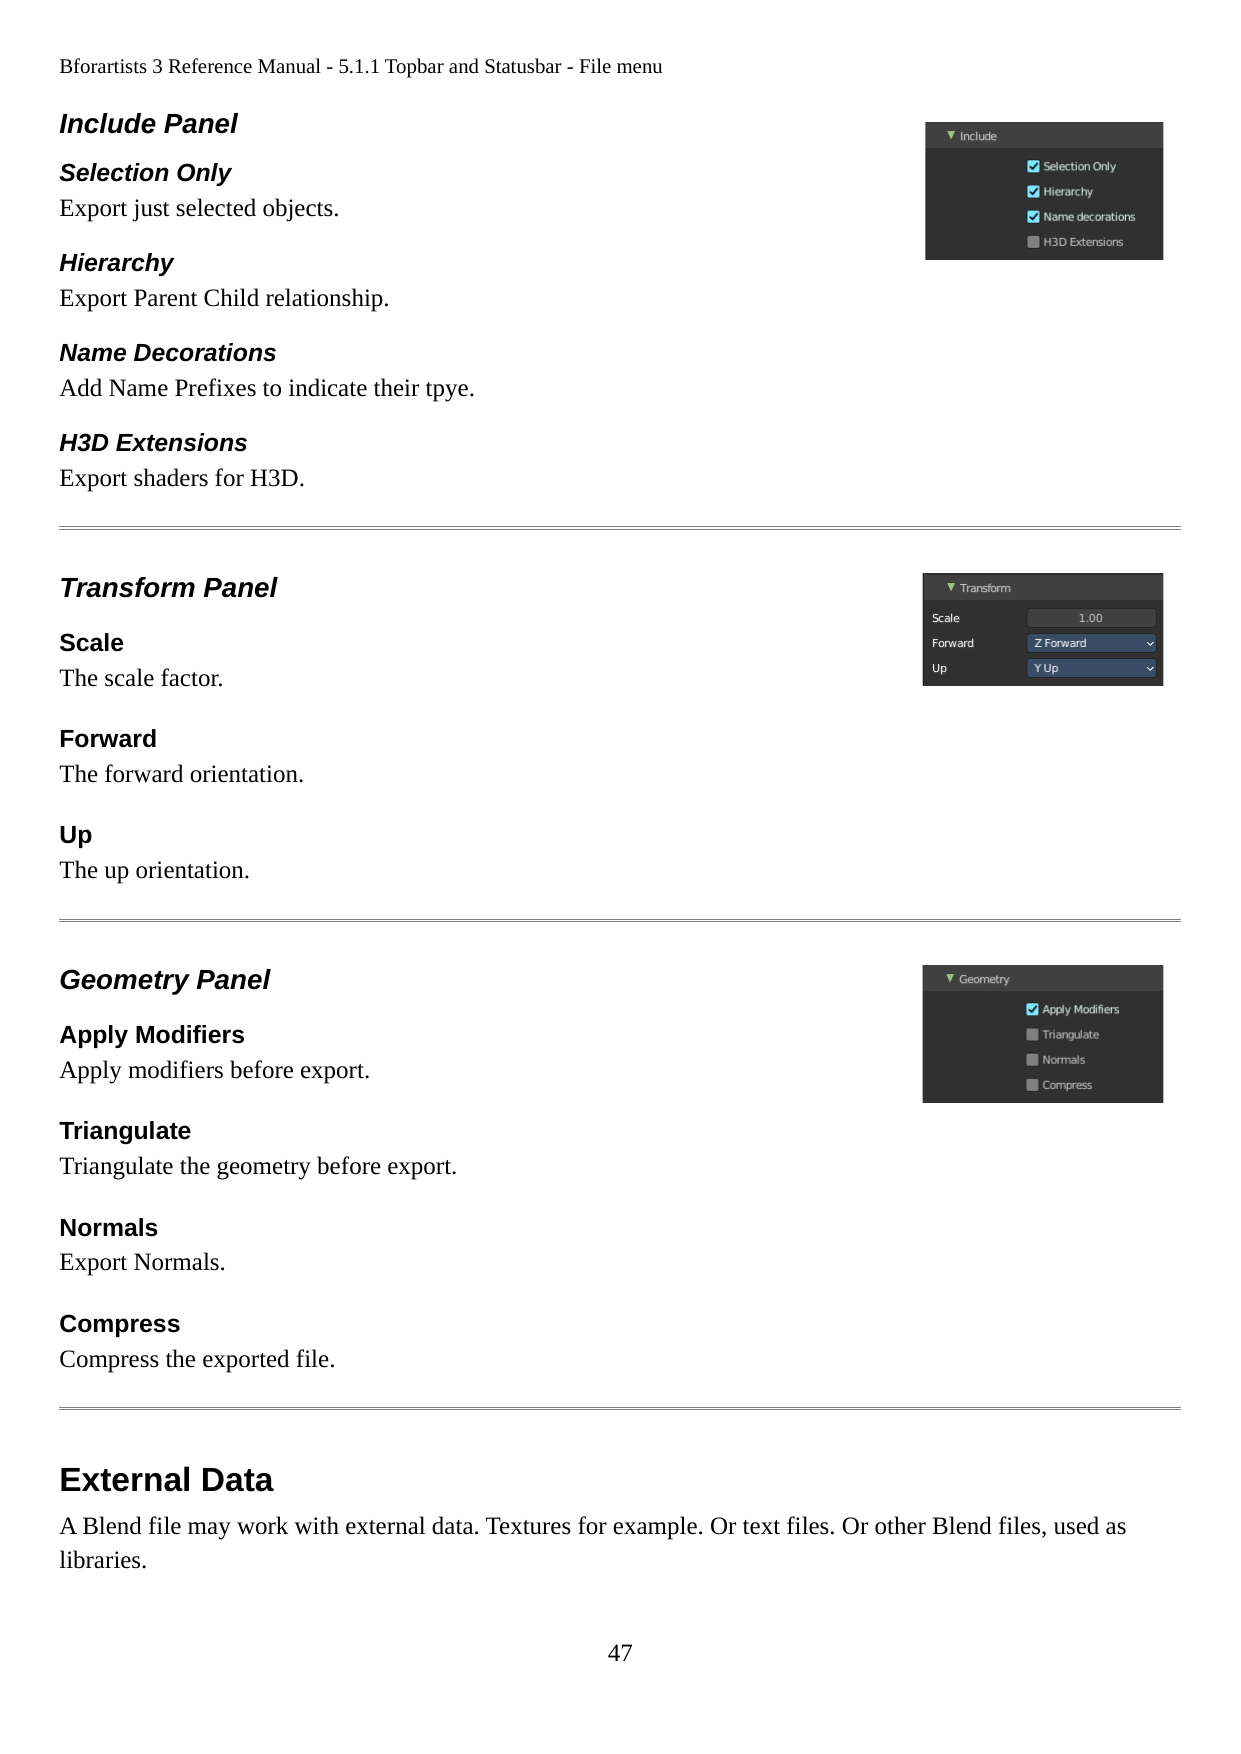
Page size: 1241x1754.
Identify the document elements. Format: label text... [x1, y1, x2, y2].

subtitle Scale [59, 628, 922, 656]
text Triangulate the geometry before export. [59, 1151, 1181, 1180]
subtitle Name Decorations [59, 338, 1181, 367]
text The scale factor. [59, 663, 1181, 691]
text Export shaders for H3D. [59, 463, 1181, 492]
subtitle Transform Panel [59, 571, 1181, 603]
text Apply modifiers before export. [59, 1055, 922, 1083]
subtitle Forward [59, 724, 1181, 753]
subtitle Hierarchy [59, 248, 1181, 277]
text The forward orientation. [59, 759, 1181, 788]
text Export just selected objects. [59, 193, 925, 222]
subtitle Triangulate [59, 1116, 1181, 1145]
picture [922, 573, 1164, 686]
text Export Parent Child relationship. [59, 283, 1181, 312]
subtitle [1164, 628, 1181, 656]
subtitle Include Panel [59, 107, 1181, 139]
text A Blend file may work with external data. Textures for example. Or text files. Or other Blend files, used as libraries. [59, 1511, 1181, 1574]
picture [925, 122, 1164, 260]
subtitle Compress [59, 1309, 1181, 1337]
text Compress the exported file. [59, 1344, 1181, 1372]
subtitle H3D Extensions [59, 428, 1181, 457]
subtitle Geometry Panel [59, 963, 1181, 995]
text Add Name Prefixes to indicate their tpye. [59, 373, 1181, 402]
subtitle Apply Modifiers [59, 1020, 922, 1048]
text The up orientation. [59, 855, 1181, 884]
subtitle Selection Only [59, 158, 925, 187]
subtitle [1164, 158, 1181, 187]
subtitle Up [59, 821, 1181, 849]
picture [922, 965, 1164, 1103]
subtitle [1164, 1020, 1181, 1048]
text Export Normals. [59, 1247, 1181, 1276]
subtitle Normals [59, 1213, 1181, 1241]
subtitle External Data [59, 1460, 1181, 1498]
